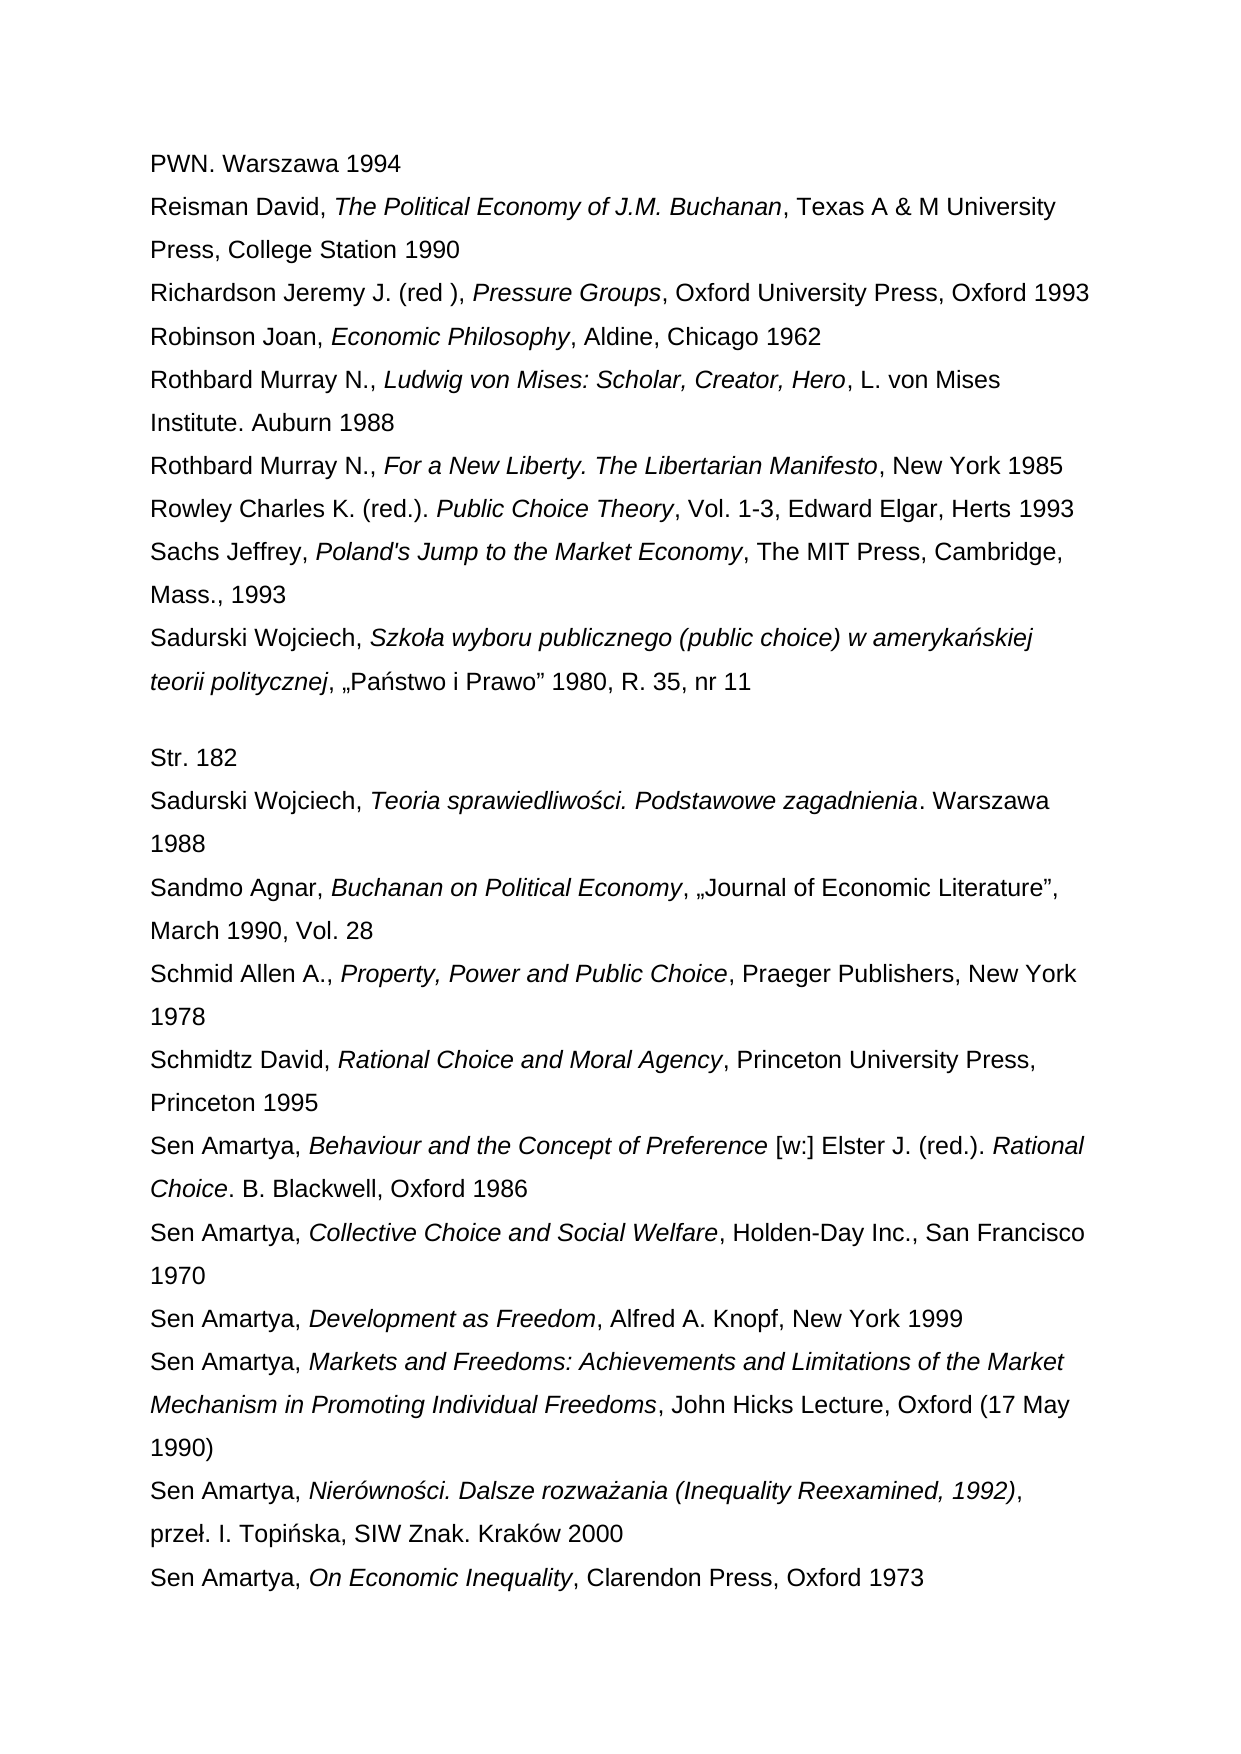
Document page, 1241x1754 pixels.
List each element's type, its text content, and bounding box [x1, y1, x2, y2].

text Schmid Allen A., Property, Power and Public Choice, Praeger Publishers, New York 1978 [150, 959, 1091, 1031]
text Sachs Jeffrey, Poland's Jump to the Market Economy, The MIT Press, Cambridge, Mass., 1993 [150, 537, 1091, 609]
text Sen Amartya, On Economic Inequality, Clarendon Press, Oxford 1973 [150, 1562, 1091, 1591]
text Sen Amartya, Behaviour and the Concept of Preference [w:] Elster J. (red.). Rational Choice. B. Blackwell, Oxford 1986 [150, 1131, 1091, 1203]
text Rowley Charles K. (red.). Public Choice Theory, Vol. 1-3, Edward Elgar, Herts 1993 [150, 494, 1091, 523]
text PWN. Warszawa 1994 [150, 149, 1091, 178]
text Rothbard Murray N., For a New Liberty. The Libertarian Manifesto, New York 1985 [150, 451, 1091, 479]
text Sen Amartya, Nierówności. Dalsze rozważania (Inequality Reexamined, 1992), przeł. I. Topińska, SIW Znak. Kraków 2000 [150, 1476, 1091, 1548]
text Sadurski Wojciech, Szkoła wyboru publicznego (public choice) w amerykańskiej teorii politycznej, „Państwo i Prawo” 1980, R. 35, nr 11 [150, 623, 1091, 695]
text Robinson Joan, Economic Philosophy, Aldine, Chicago 1962 [150, 321, 1091, 350]
text Sen Amartya, Collective Choice and Social Welfare, Holden-Day Inc., San Francisco 1970 [150, 1217, 1091, 1289]
text Str. 182 [150, 743, 1091, 772]
text Sen Amartya, Markets and Freedoms: Achievements and Limitations of the Market Mechanism in Promoting Individual Freedoms, John Hicks Lecture, Oxford (17 May 1990) [150, 1347, 1091, 1462]
text Sandmo Agnar, Buchanan on Political Economy, „Journal of Economic Literature”, March 1990, Vol. 28 [150, 872, 1091, 944]
text Rothbard Murray N., Ludwig von Mises: Scholar, Creator, Hero, L. von Mises Institute. Auburn 1988 [150, 364, 1091, 436]
text Sen Amartya, Development as Freedom, Alfred A. Knopf, New York 1999 [150, 1304, 1091, 1332]
text Schmidtz David, Rational Choice and Moral Agency, Princeton University Press, Princeton 1995 [150, 1045, 1091, 1117]
text Richardson Jeremy J. (red ), Pressure Groups, Oxford University Press, Oxford 1993 [150, 278, 1091, 307]
text Sadurski Wojciech, Teoria sprawiedliwości. Podstawowe zagadnienia. Warszawa 1988 [150, 786, 1091, 858]
text Reisman David, The Political Economy of J.M. Buchanan, Texas A & M University Press, College Station 1990 [150, 192, 1091, 264]
